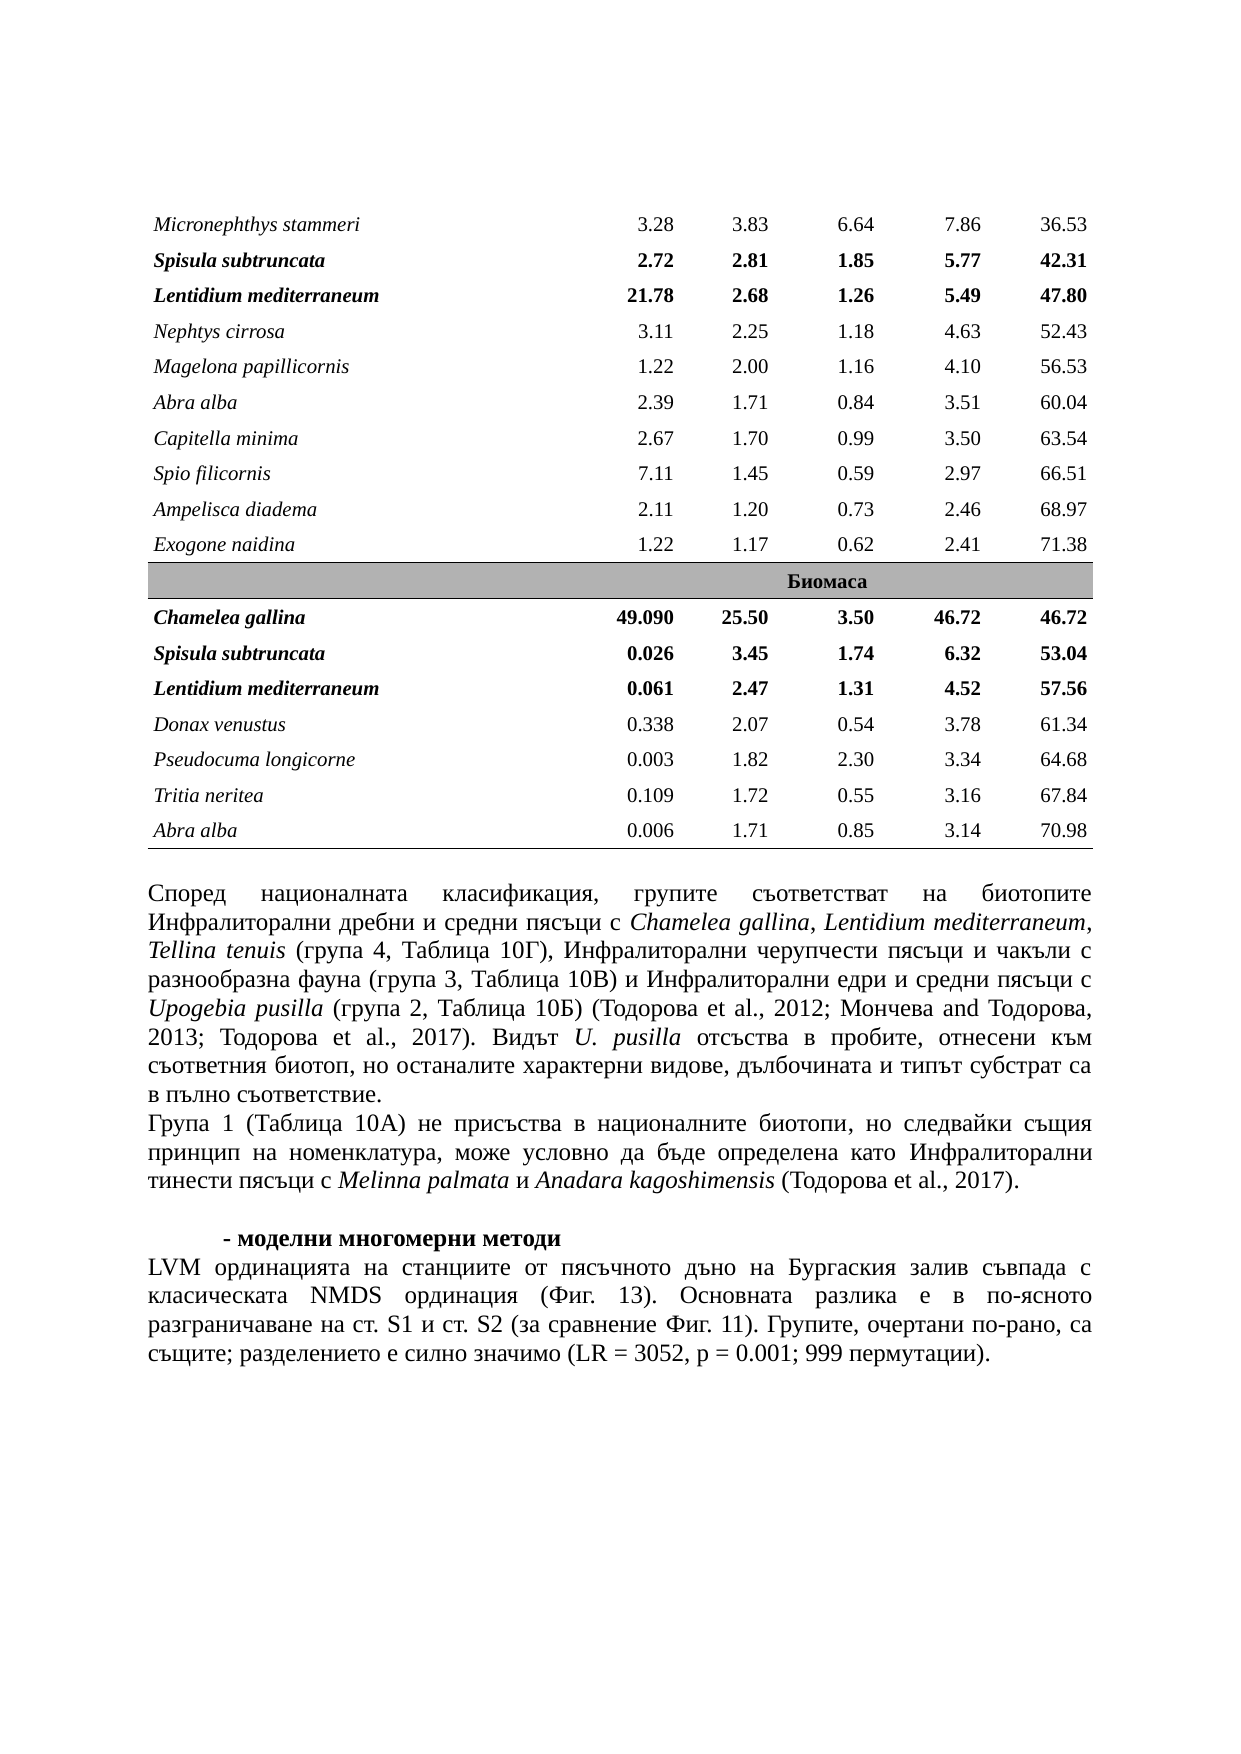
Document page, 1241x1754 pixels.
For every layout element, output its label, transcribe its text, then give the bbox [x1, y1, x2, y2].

table_cell Биомаса [562, 563, 1093, 598]
table_cell 3.14 [880, 813, 986, 848]
table_cell 63.54 [986, 420, 1093, 455]
table_cell 2.11 [562, 491, 679, 526]
table_cell Capitella minima [148, 420, 562, 455]
table_cell 1.82 [679, 741, 774, 777]
table_cell Lentidium mediterraneum [148, 278, 562, 313]
table_cell Tritia neritea [148, 777, 562, 812]
table_cell 3.45 [679, 635, 774, 670]
table_cell 2.00 [679, 349, 774, 384]
table_cell 4.10 [880, 349, 986, 384]
table_cell 1.18 [774, 313, 879, 349]
table_cell 0.003 [562, 741, 679, 777]
table_cell 60.04 [986, 384, 1093, 420]
table_cell 71.38 [986, 526, 1093, 562]
table_cell 0.338 [562, 706, 679, 741]
table_cell 36.53 [986, 207, 1093, 242]
table_cell 3.28 [562, 207, 679, 242]
table_cell 0.73 [774, 491, 879, 526]
table_cell 0.109 [562, 777, 679, 812]
table_cell Donax venustus [148, 706, 562, 741]
table_cell 56.53 [986, 349, 1093, 384]
table_cell 57.56 [986, 670, 1093, 706]
table_cell Spio filicornis [148, 455, 562, 491]
table_cell 1.20 [679, 491, 774, 526]
table_cell 1.17 [679, 526, 774, 562]
table_cell 21.78 [562, 278, 679, 313]
table_cell 46.72 [986, 599, 1093, 635]
table_cell 7.11 [562, 455, 679, 491]
table_cell 3.51 [880, 384, 986, 420]
table_cell Ampelisca diadema [148, 491, 562, 526]
table_cell 0.54 [774, 706, 879, 741]
table_cell 6.32 [880, 635, 986, 670]
table_cell Abra alba [148, 813, 562, 848]
table_cell 53.04 [986, 635, 1093, 670]
table_cell 1.16 [774, 349, 879, 384]
table_cell Abra alba [148, 384, 562, 420]
table_cell 49.090 [562, 599, 679, 635]
table_cell 46.72 [880, 599, 986, 635]
table_cell 1.85 [774, 242, 879, 278]
table_cell 0.026 [562, 635, 679, 670]
table_cell 66.51 [986, 455, 1093, 491]
table_cell 6.64 [774, 207, 879, 242]
table_cell 2.47 [679, 670, 774, 706]
table_cell Micronephthys stammeri [148, 207, 562, 242]
table_cell 2.07 [679, 706, 774, 741]
text - моделни многомерни методи [148, 1223, 1093, 1252]
table_cell 68.97 [986, 491, 1093, 526]
table_cell 3.11 [562, 313, 679, 349]
table_cell 1.72 [679, 777, 774, 812]
table_cell 2.67 [562, 420, 679, 455]
table_cell 7.86 [880, 207, 986, 242]
table_cell [148, 563, 562, 598]
table_cell Exogone naidina [148, 526, 562, 562]
table_cell 5.77 [880, 242, 986, 278]
table_cell 2.25 [679, 313, 774, 349]
table_cell 1.31 [774, 670, 879, 706]
table_cell 2.41 [880, 526, 986, 562]
table_cell 25.50 [679, 599, 774, 635]
table_cell 0.061 [562, 670, 679, 706]
table_cell Chamelea gallina [148, 599, 562, 635]
table_cell 64.68 [986, 741, 1093, 777]
table_cell 3.83 [679, 207, 774, 242]
table_cell Pseudocuma longicorne [148, 741, 562, 777]
table_cell 0.55 [774, 777, 879, 812]
table_cell 1.71 [679, 813, 774, 848]
table_cell 0.84 [774, 384, 879, 420]
table_cell Nephtys cirrosa [148, 313, 562, 349]
table_cell 52.43 [986, 313, 1093, 349]
table_cell 4.63 [880, 313, 986, 349]
table_cell 2.46 [880, 491, 986, 526]
table_cell 1.70 [679, 420, 774, 455]
table_cell 5.49 [880, 278, 986, 313]
table_cell 1.74 [774, 635, 879, 670]
table_cell 2.39 [562, 384, 679, 420]
table_cell 1.45 [679, 455, 774, 491]
table_cell Lentidium mediterraneum [148, 670, 562, 706]
table_cell 1.22 [562, 526, 679, 562]
table_cell 2.97 [880, 455, 986, 491]
table_cell 2.68 [679, 278, 774, 313]
text Според националната класификация, групите съответстват на биотопите Инфралиторални дребни и средни пясъци с Chamelea gallina, Lentidium mediterraneum, Tellina tenuis (група 4, Таблица 10Г), Инфралиторални черупчести пясъци и чакъли с разнообразна фауна (група 3, Таблица 10В) и Инфралиторални едри и средни пясъци с Upogebia pusilla (група 2, Таблица 10Б) (Тодорова et al., 2012; Мончева and Тодорова, 2013; Тодорова et al., 2017). Видът U. pusilla отсъства в пробите, отнесени към съответния биотоп, но останалите характерни видове, дълбочината и типът субстрат са в пълно съответствие. [148, 878, 1093, 1108]
table_cell Spisula subtruncata [148, 635, 562, 670]
table_cell 0.85 [774, 813, 879, 848]
table_cell 0.006 [562, 813, 679, 848]
table_cell 4.52 [880, 670, 986, 706]
table_cell 3.78 [880, 706, 986, 741]
table_cell 3.50 [774, 599, 879, 635]
table_cell 42.31 [986, 242, 1093, 278]
table_cell 1.22 [562, 349, 679, 384]
table_cell 3.34 [880, 741, 986, 777]
table_cell 3.16 [880, 777, 986, 812]
table_cell 70.98 [986, 813, 1093, 848]
table_cell 61.34 [986, 706, 1093, 741]
table_cell 47.80 [986, 278, 1093, 313]
table_cell 0.62 [774, 526, 879, 562]
text LVM ординацията на станциите от пясъчното дъно на Бургаския залив съвпада с класическата NMDS ординация (Фиг. 13). Основната разлика е в по-ясното разграничаване на ст. S1 и ст. S2 (за сравнение Фиг. 11). Групите, очертани по-рано, са същите; разделението е силно значимо (LR = 3052, p = 0.001; 999 пермутации). [148, 1252, 1093, 1367]
table_cell 0.59 [774, 455, 879, 491]
table_cell 1.71 [679, 384, 774, 420]
table_cell Spisula subtruncata [148, 242, 562, 278]
text Група 1 (Таблица 10А) не присъства в националните биотопи, но следвайки същия принцип на номенклатура, може условно да бъде определена като Инфралиторални тинести пясъци с Melinna palmata и Anadara kagoshimensis (Тодорова et al., 2017). [148, 1108, 1093, 1194]
table_cell 67.84 [986, 777, 1093, 812]
table_cell 2.30 [774, 741, 879, 777]
table_cell 2.72 [562, 242, 679, 278]
table_cell 0.99 [774, 420, 879, 455]
table_cell Magelona papillicornis [148, 349, 562, 384]
table_cell 2.81 [679, 242, 774, 278]
table_cell 1.26 [774, 278, 879, 313]
table_cell 3.50 [880, 420, 986, 455]
